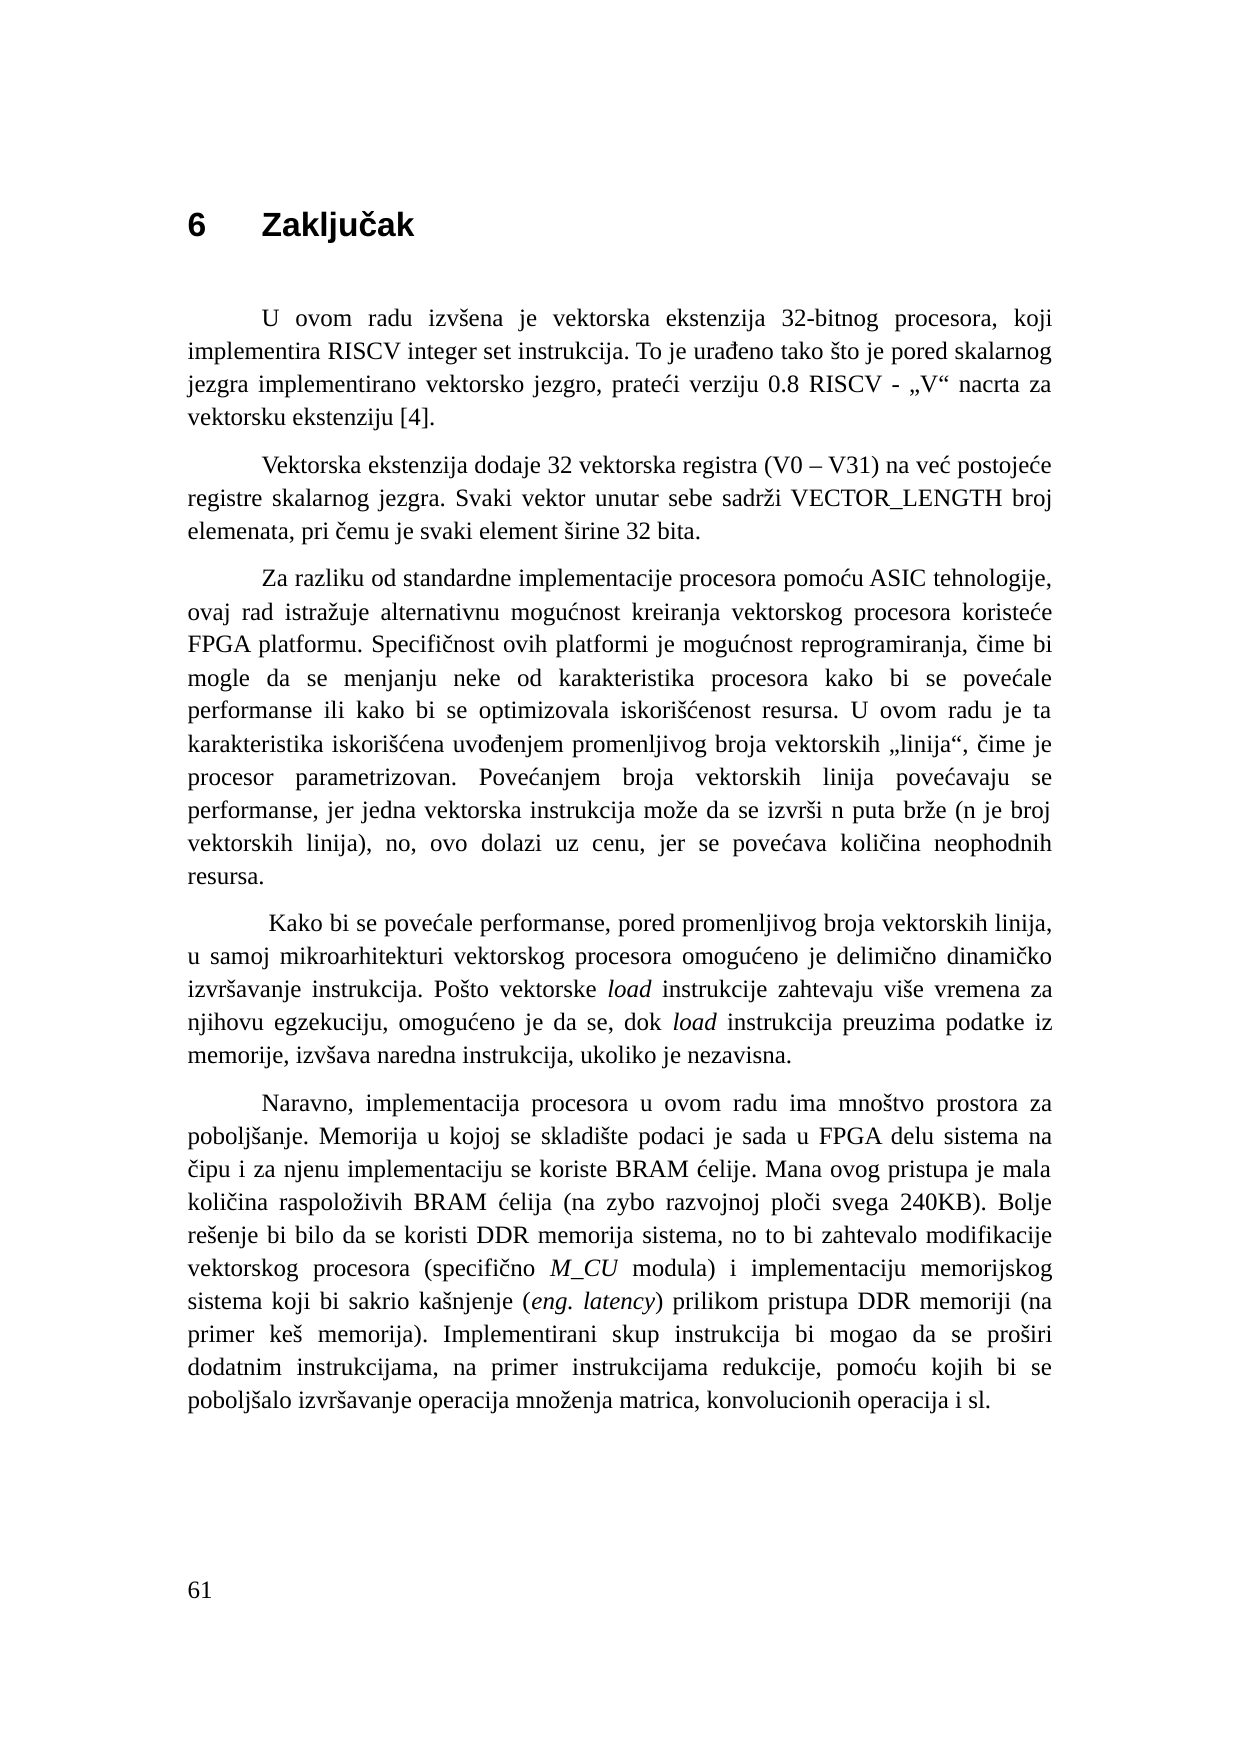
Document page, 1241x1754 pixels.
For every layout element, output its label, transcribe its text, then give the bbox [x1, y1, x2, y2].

text Vektorska ekstenzija dodaje 32 vektorska registra (V0 – V31) na već postojeće registre skalarnog jezgra. Svaki vektor unutar sebe sadrži VECTOR_LENGTH broj elemenata, pri čemu je svaki element širine 32 bita. [187, 450, 1053, 545]
subtitle Zaključak [187, 204, 1053, 243]
text U ovom radu izvšena je vektorska ekstenzija 32-bitnog procesora, koji implementira RISCV integer set instrukcija. To je urađeno tako što je pored skalarnog jezgra implementirano vektorsko jezgro, prateći verziju 0.8 RISCV - „V“ nacrta za vektorsku ekstenziju [4]. [187, 303, 1053, 431]
text Kako bi se povećale performanse, pored promenljivog broja vektorskih linija, u samoj mikroarhitekturi vektorskog procesora omogućeno je delimično dinamičko izvršavanje instrukcija. Pošto vektorske load instrukcije zahtevaju više vremena za njihovu egzekuciju, omogućeno je da se, dok load instrukcija preuzima podatke iz memorije, izvšava naredna instrukcija, ukoliko je nezavisna. [187, 908, 1053, 1069]
text Naravno, implementacija procesora u ovom radu ima mnoštvo prostora za poboljšanje. Memorija u kojoj se skladište podaci je sada u FPGA delu sistema na čipu i za njenu implementaciju se koriste BRAM ćelije. Mana ovog pristupa je mala količina raspoloživih BRAM ćelija (na zybo razvojnoj ploči svega 240KB). Bolje rešenje bi bilo da se koristi DDR memorija sistema, no to bi zahtevalo modifikacije vektorskog procesora (specifično M_CU modula) i implementaciju memorijskog sistema koji bi sakrio kašnjenje (eng. latency) prilikom pristupa DDR memoriji (na primer keš memorija). Implementirani skup instrukcija bi mogao da se proširi dodatnim instrukcijama, na primer instrukcijama redukcije, pomoću kojih bi se poboljšalo izvršavanje operacija množenja matrica, konvolucionih operacija i sl. [187, 1088, 1053, 1414]
text Za razliku od standardne implementacije procesora pomoću ASIC tehnologije, ovaj rad istražuje alternativnu mogućnost kreiranja vektorskog procesora koristeće FPGA platformu. Specifičnost ovih platformi je mogućnost reprogramiranja, čime bi mogle da se menjanju neke od karakteristika procesora kako bi se povećale performanse ili kako bi se optimizovala iskorišćenost resursa. U ovom radu je ta karakteristika iskorišćena uvođenjem promenljivog broja vektorskih „linija“, čime je procesor parametrizovan. Povećanjem broja vektorskih linija povećavaju se performanse, jer jedna vektorska instrukcija može da se izvrši n puta brže (n je broj vektorskih linija), no, ovo dolazi uz cenu, jer se povećava količina neophodnih resursa. [187, 563, 1053, 889]
